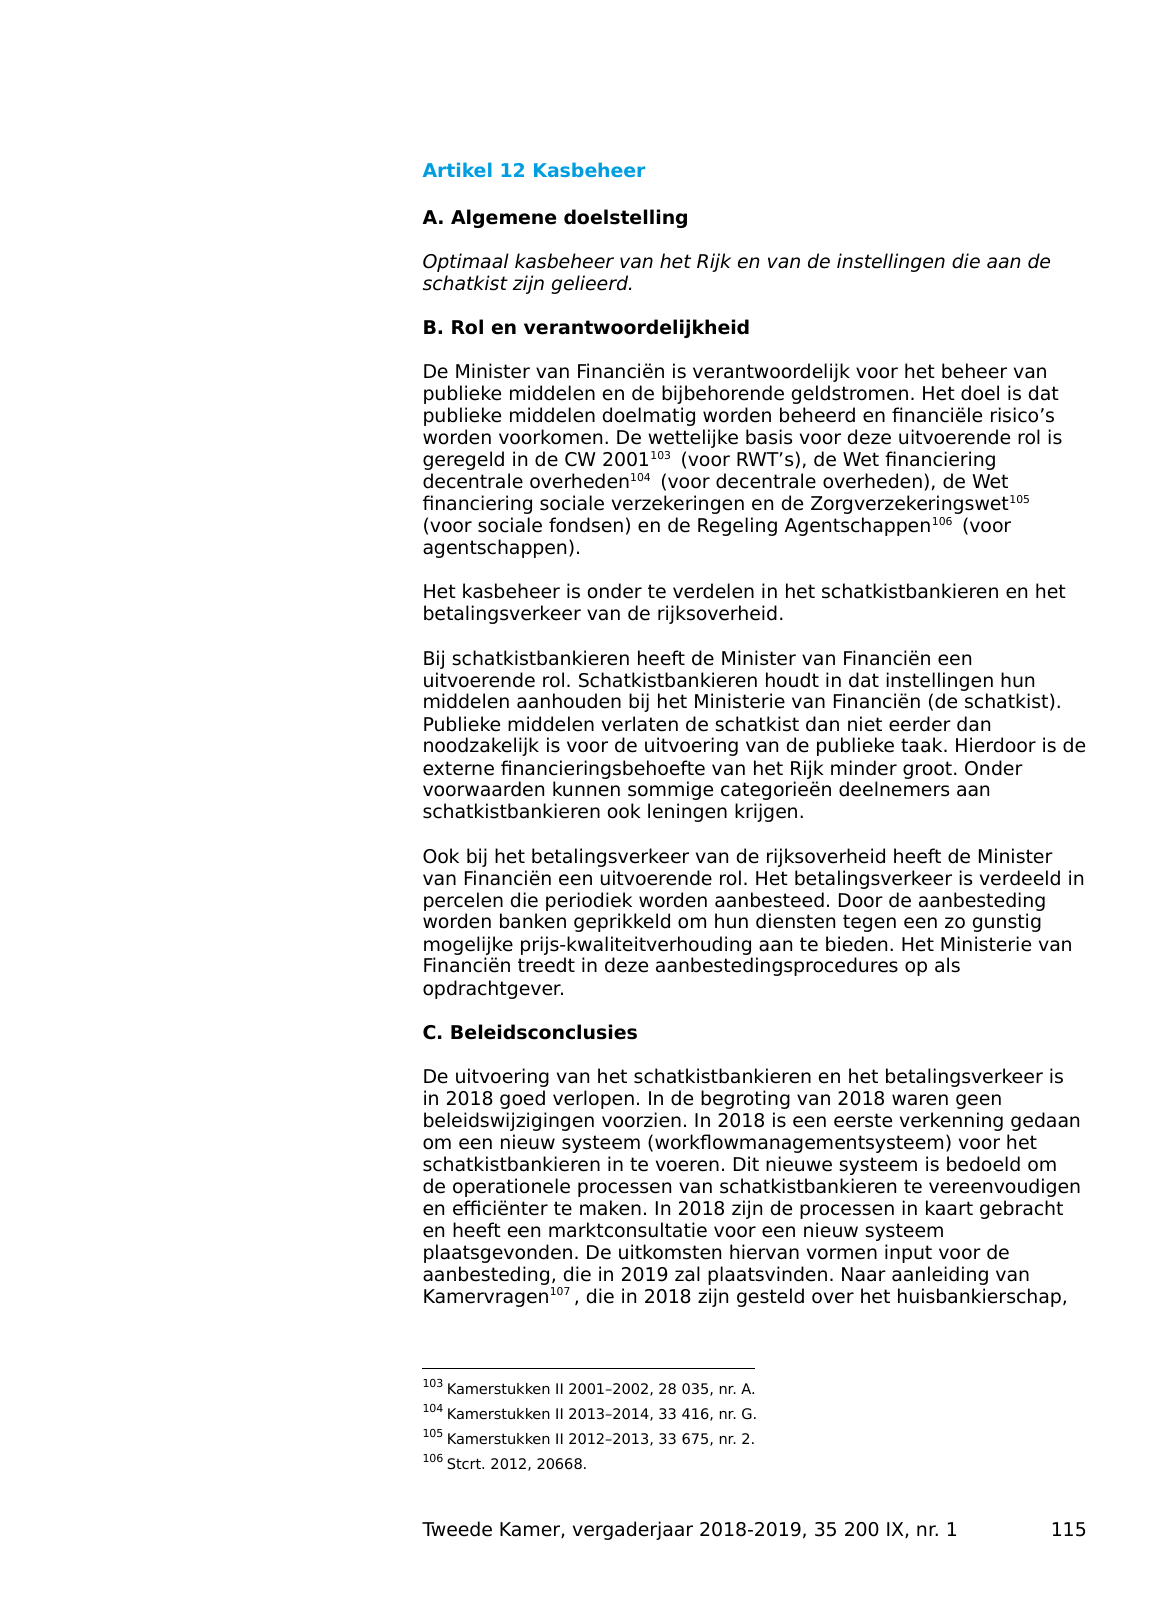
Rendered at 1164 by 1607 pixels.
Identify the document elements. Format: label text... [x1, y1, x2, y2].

subtitle C. Beleidsconclusies [422, 1022, 1087, 1043]
text Het kasbeheer is onder te verdelen in het schatkistbankieren en het betalingsverkeer van de rijksoverheid. [422, 581, 1087, 625]
subtitle A. Algemene doelstelling [422, 207, 1087, 229]
subtitle B. Rol en verantwoordelijkheid [422, 317, 1087, 339]
text Stcrt. 2012, 20668. [422, 1452, 1087, 1474]
text Optimaal kasbeheer van het Rijk en van de instellingen die aan de schatkist zijn gelieerd. [422, 251, 1087, 295]
text Kamerstukken II 2013–2014, 33 416, nr. G. [422, 1402, 1087, 1424]
text Ook bij het betalingsverkeer van de rijksoverheid heeft de Minister van Financiën een uitvoerende rol. Het betalingsverkeer is verdeeld in percelen die periodiek worden aanbesteed. Door de aanbesteding worden banken geprikkeld om hun diensten tegen een zo gunstig mogelijke prijs-kwaliteitverhouding aan te bieden. Het Ministerie van Financiën treedt in deze aanbestedingsprocedures op als opdrachtgever. [422, 846, 1087, 999]
text Kamerstukken II 2012–2013, 33 675, nr. 2. [422, 1427, 1087, 1449]
subtitle Artikel 12 Kasbeheer [422, 160, 1087, 182]
text Kamerstukken II 2001–2002, 28 035, nr. A. [422, 1377, 1087, 1399]
text Bij schatkistbankieren heeft de Minister van Financiën een uitvoerende rol. Schatkistbankieren houdt in dat instellingen hun middelen aanhouden bij het Ministerie van Financiën (de schatkist). Publieke middelen verlaten de schatkist dan niet eerder dan noodzakelijk is voor de uitvoering van de publieke taak. Hierdoor is de externe financieringsbehoefte van het Rijk minder groot. Onder voorwaarden kunnen sommige categorieën deelnemers aan schatkistbankieren ook leningen krijgen. [422, 647, 1087, 823]
text De uitvoering van het schatkistbankieren en het betalingsverkeer is in 2018 goed verlopen. In de begroting van 2018 waren geen beleidswijzigingen voorzien. In 2018 is een eerste verkenning gedaan om een nieuw systeem (workflowmanagementsysteem) voor het schatkistbankieren in te voeren. Dit nieuwe systeem is bedoeld om de operationele processen van schatkistbankieren te vereenvoudigen en efficiënter te maken. In 2018 zijn de processen in kaart gebracht en heeft een marktconsultatie voor een nieuw systeem plaatsgevonden. De uitkomsten hiervan vormen input voor de aanbesteding, die in 2019 zal plaatsvinden. Naar aanleiding van Kamervragen, die in 2018 zijn gesteld over het huisbankierschap, [422, 1066, 1087, 1307]
text De Minister van Financiën is verantwoordelijk voor het beheer van publieke middelen en de bijbehorende geldstromen. Het doel is dat publieke middelen doelmatig worden beheerd en financiële risico’s worden voorkomen. De wettelijke basis voor deze uitvoerende rol is geregeld in de CW 2001 (voor RWT’s), de Wet financiering decentrale overheden (voor decentrale overheden), de Wet financiering sociale verzekeringen en de Zorgverzekeringswet (voor sociale fondsen) en de Regeling Agentschappen (voor agentschappen). [422, 361, 1087, 559]
